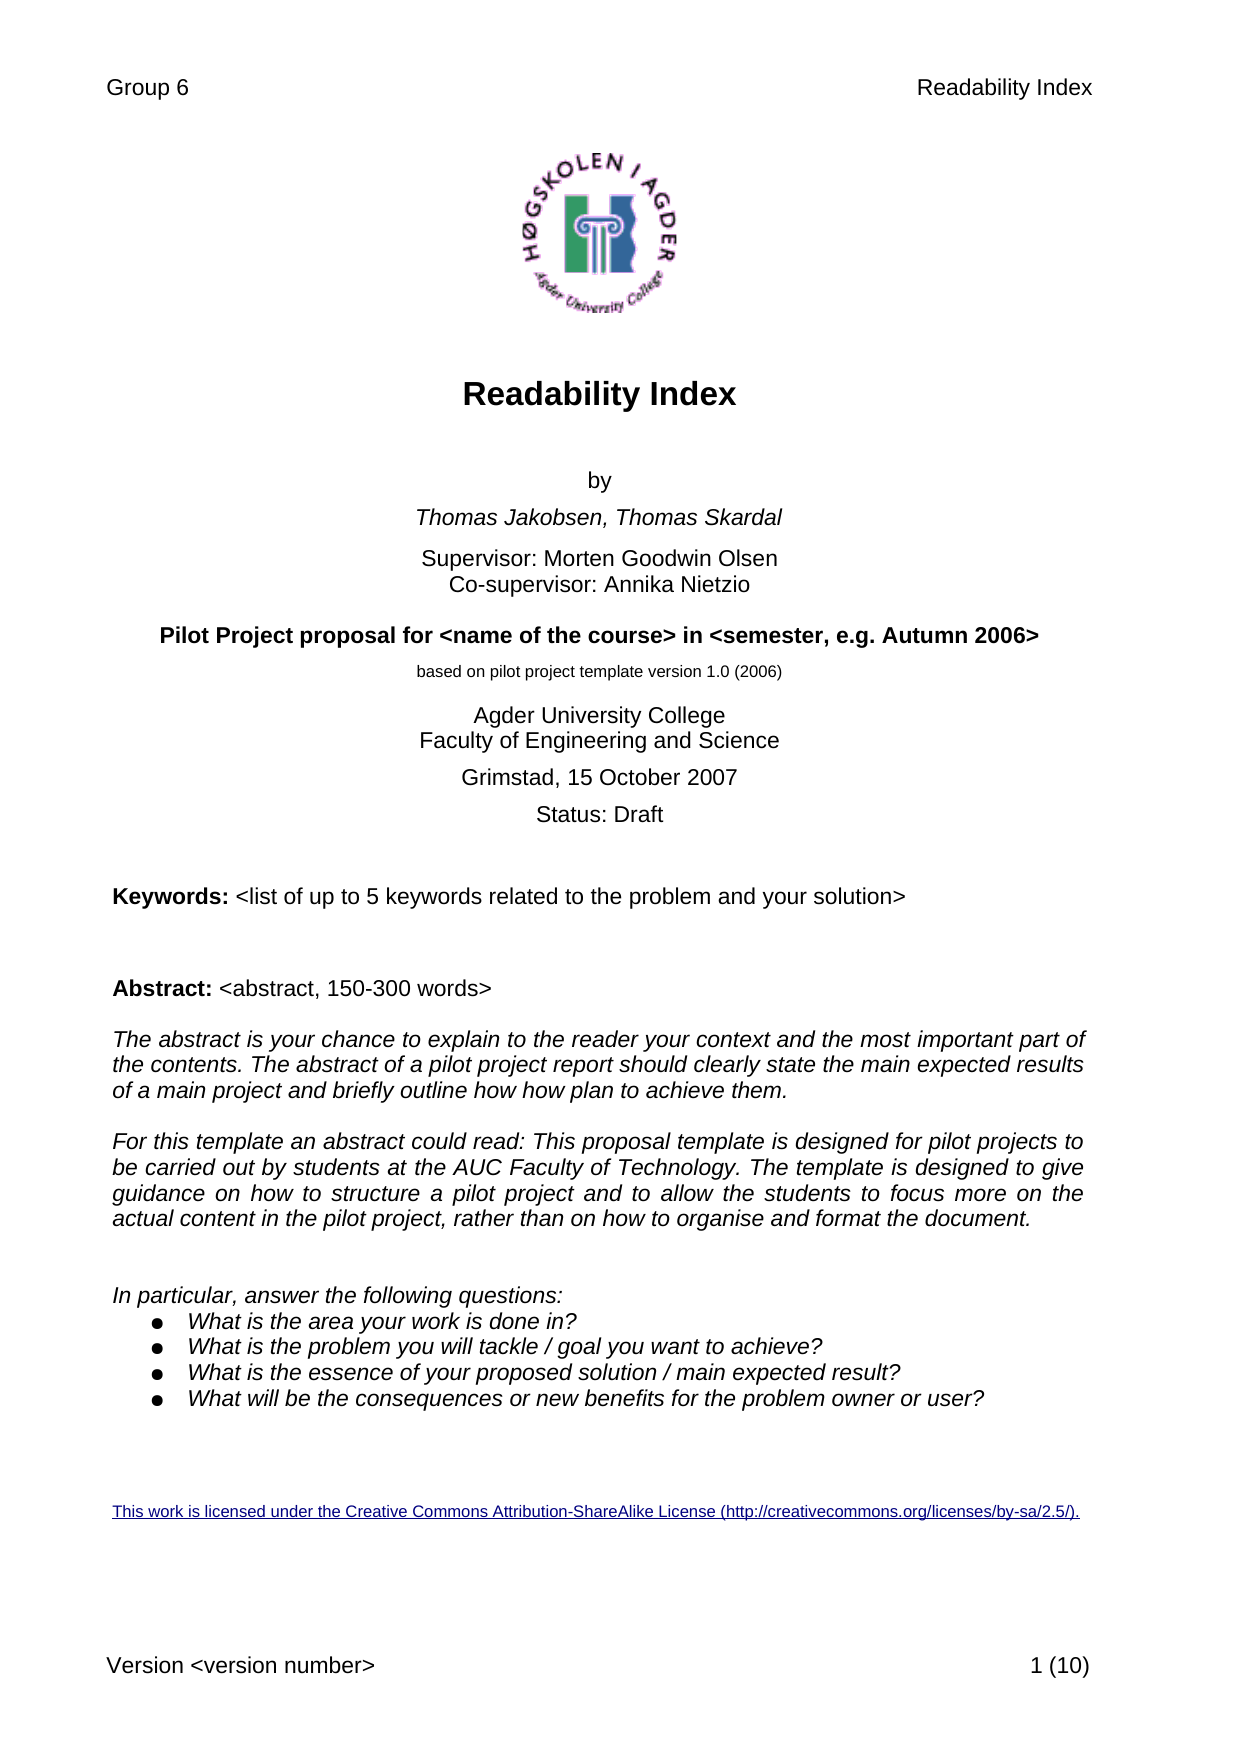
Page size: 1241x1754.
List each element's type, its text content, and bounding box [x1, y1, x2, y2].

table_cell Abstract: <abstract, 150-300 words> The abstract is your chance to explain to the reader your context and the most important part of the contents. The abstract of a pilot project report should clearly state the main expected results of a main project and briefly outline how how plan to achieve them. For this template an abstract could read: This proposal template is designed for pilot projects to be carried out by students at the AUC Faculty of Technology. The template is designed to give guidance on how to structure a pilot project and to allow the students to focus more on the actual content in the pilot project, rather than on how to organise and format the document. In particular, answer the following questions: What is the area your work is done in? What is the problem you will tackle / goal you want to achieve? What is the essence of your proposed solution / main expected result? What will be the consequences or new benefits for the problem owner or user? [106, 915, 1093, 1471]
table_cell by [106, 462, 1093, 499]
table_cell Status: Draft [106, 796, 1093, 833]
table_cell Supervisor: Morten Goodwin Olsen Co-supervisor: Annika Nietzio [106, 536, 1093, 607]
table_cell Readability Index [106, 332, 1093, 462]
table_cell Pilot Project proposal for <name of the course> in <semester, e.g. Autumn 2006> based on pilot project template version 1.0 (2006) [106, 607, 1093, 697]
table_cell Agder University College Faculty of Engineering and Science [106, 697, 1093, 759]
table_cell Thomas Jakobsen, Thomas Skardal [106, 499, 1093, 536]
table_cell Grimstad, 15 October 2007 [106, 759, 1093, 796]
picture [522, 153, 677, 313]
table_cell This work is licensed under the Creative Commons Attribution-ShareAlike License (http://creativecommons.org/licenses/by-sa/2.5/). [106, 1471, 1093, 1526]
table_header [106, 134, 1093, 332]
table_cell [106, 834, 1093, 878]
table_cell Keywords: <list of up to 5 keywords related to the problem and your solution> [106, 878, 1093, 915]
